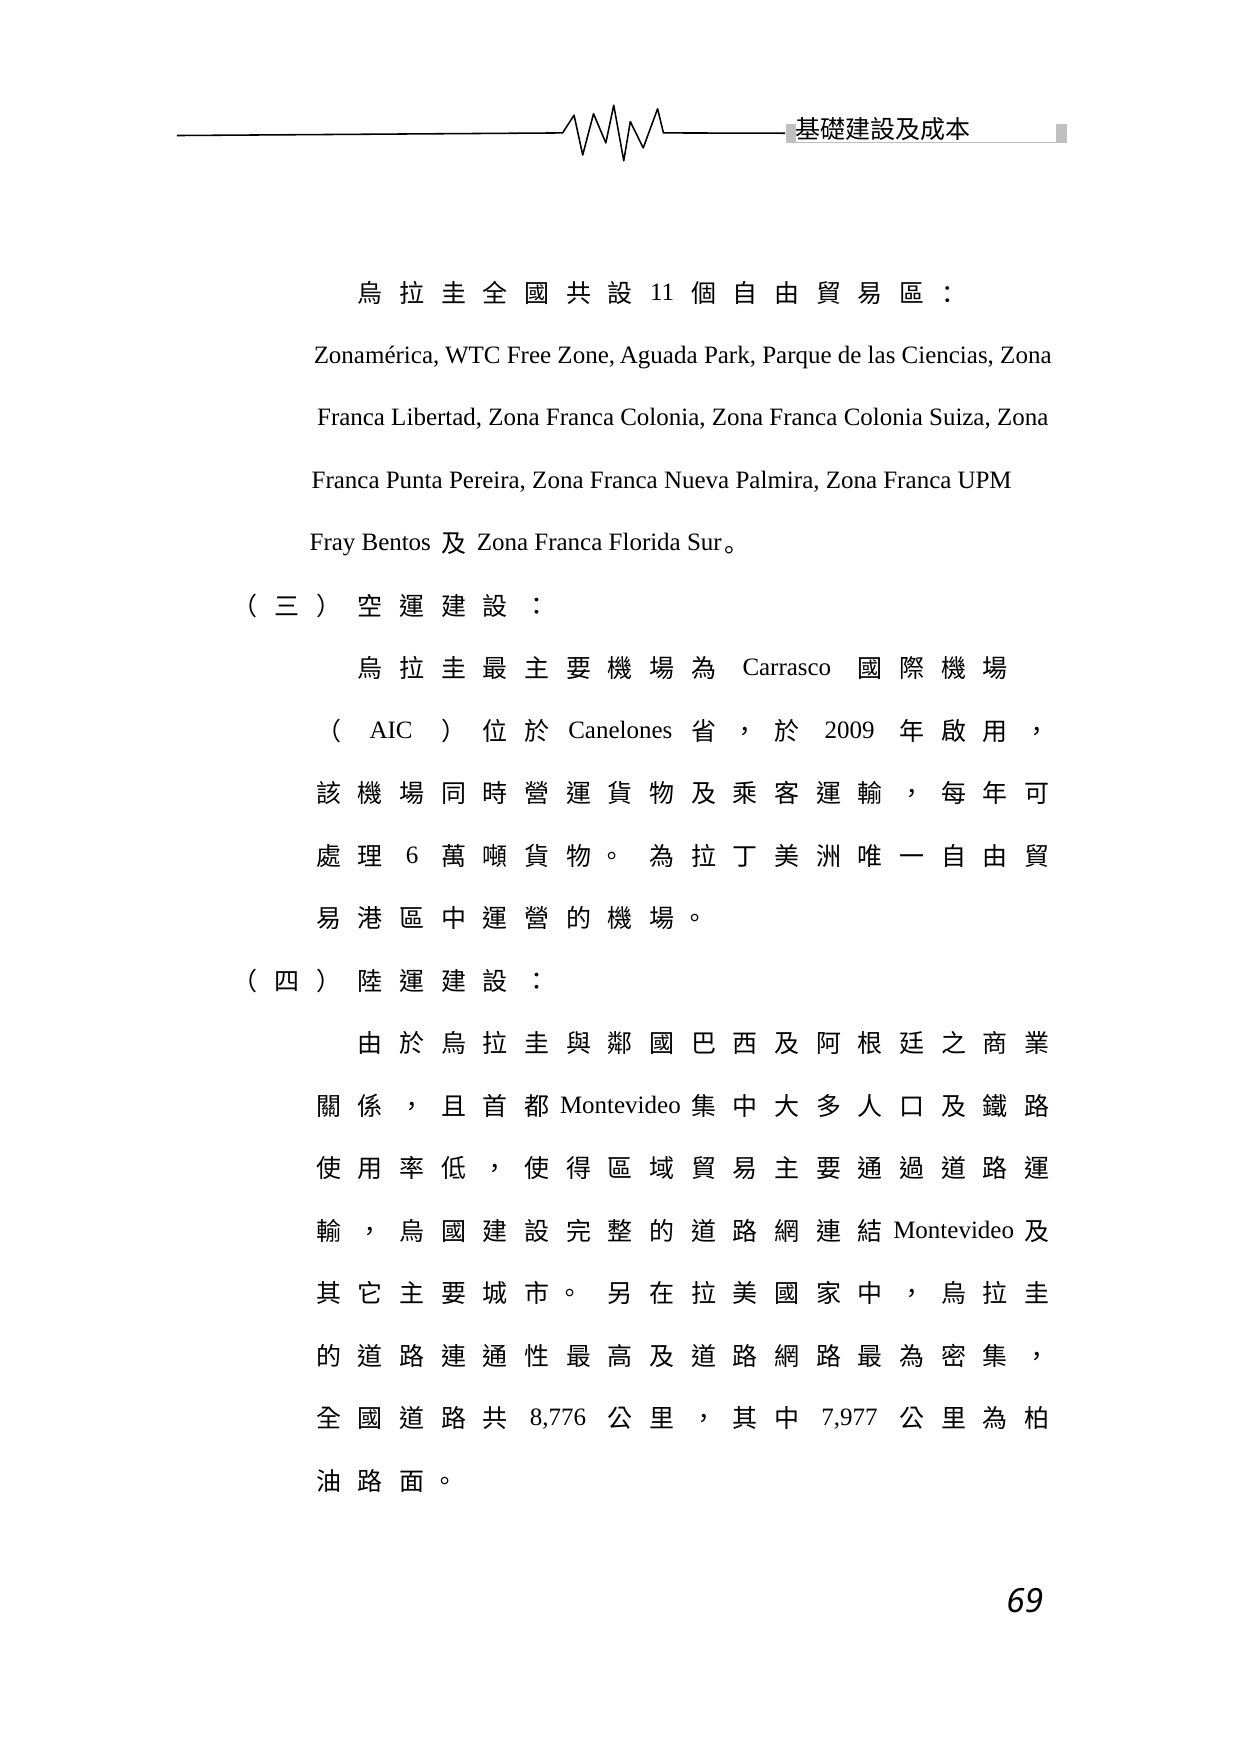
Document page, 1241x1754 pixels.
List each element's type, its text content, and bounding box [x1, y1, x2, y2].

text 烏拉圭全國共設11個自由貿易區：Zonamérica, WTC Free Zone, Aguada Park, Parque de las Ciencias, Zona Franca Libertad, Zona Franca Colonia, Zona Franca Colonia Suiza, Zona Franca Punta Pereira, Zona Franca Nueva Palmira, Zona Franca UPM Fray Bentos及Zona Franca Florida Sur。 [281, 250, 1058, 563]
text 烏拉圭最主要機場為Carrasco國際機場（AIC）位於Canelones省，於2009年啟用，該機場同時營運貨物及乘客運輸，每年可處理6萬噸貨物。為拉丁美洲唯一自由貿易港區中運營的機場。 [281, 625, 1058, 938]
text （三）空運建設： [207, 563, 1058, 625]
text 由於烏拉圭與鄰國巴西及阿根廷之商業關係，且首都Montevideo集中大多人口及鐵路使用率低，使得區域貿易主要通過道路運輸，烏國建設完整的道路網連結Montevideo及其它主要城市。另在拉美國家中，烏拉圭的道路連通性最高及道路網路最為密集，全國道路共8,776公里，其中7,977公里為柏油路面。 [281, 1000, 1058, 1500]
text （四）陸運建設： [207, 938, 1058, 1000]
